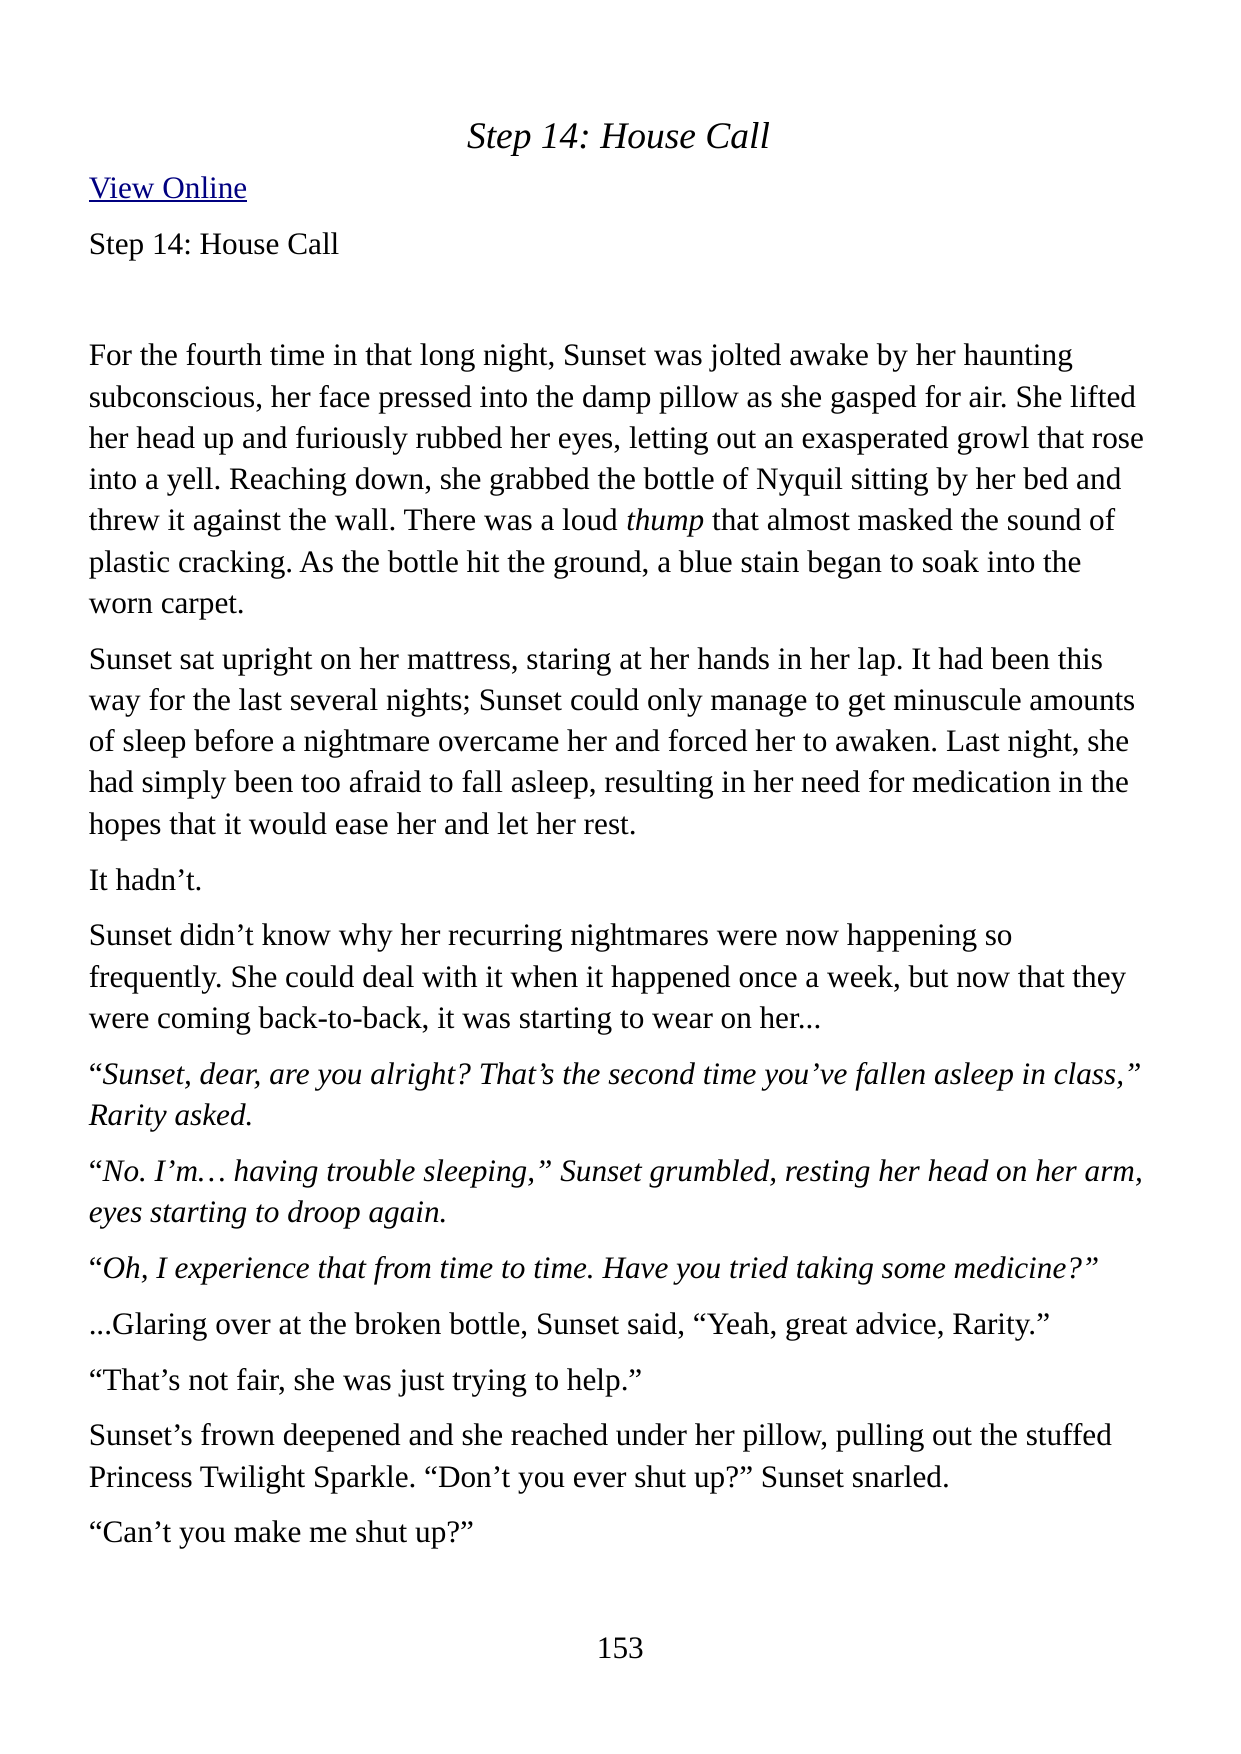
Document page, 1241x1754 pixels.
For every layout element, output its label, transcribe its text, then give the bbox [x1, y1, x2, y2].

text ...Glaring over at the broken bottle, Sunset said, “Yeah, great advice, Rarity.” [88, 1305, 1152, 1341]
text “Can’t you make me shut up?” [88, 1514, 1152, 1550]
text Step 14: House Call [88, 225, 1152, 261]
text Sunset didn’t know why her recurring nightmares were now happening so frequently. She could deal with it when it happened once a week, but now that they were coming back-to-back, it was starting to wear on her... [88, 917, 1152, 1035]
text “Oh, I experience that from time to time. Have you tried taking some medicine?” [88, 1249, 1152, 1285]
text Sunset sat upright on her mattress, staring at her hands in her lap. It had been this way for the last several nights; Sunset could only manage to get minuscule amounts of sleep before a nightmare overcame her and forced her to awaken. Last night, she had simply been too afraid to fall asleep, resulting in her need for medication in the hopes that it would ease her and let her rest. [88, 640, 1152, 841]
text It hadn’t. [88, 861, 1152, 897]
text For the fourth time in that long night, Sunset was jolted awake by her haunting subconscious, her face pressed into the damp pillow as she gasped for air. She lifted her head up and furiously rubbed her eyes, letting out an exasperated growl that rose into a yell. Reaching down, she grabbed the bottle of Nyquil sitting by her bed and threw it against the wall. There was a loud thump that almost masked the sound of plastic cracking. As the bottle hit the ground, a blue stain began to soak into the worn carpet. [88, 337, 1152, 620]
text “Sunset, dear, are you alright? That’s the second time you’ve fallen asleep in class,” Rarity asked. [88, 1055, 1152, 1132]
text View Online [88, 169, 1152, 205]
text “No. I’m… having trouble sleeping,” Sunset grumbled, resting her head on her arm, eyes starting to droop again. [88, 1152, 1152, 1229]
subtitle Step 14: House Call [88, 113, 1152, 157]
text Sunset’s frown deepened and she reached under her pillow, pulling out the stuffed Princess Twilight Sparkle. “Don’t you ever shut up?” Sunset snarled. [88, 1417, 1152, 1494]
text “That’s not fair, she was just trying to help.” [88, 1361, 1152, 1397]
